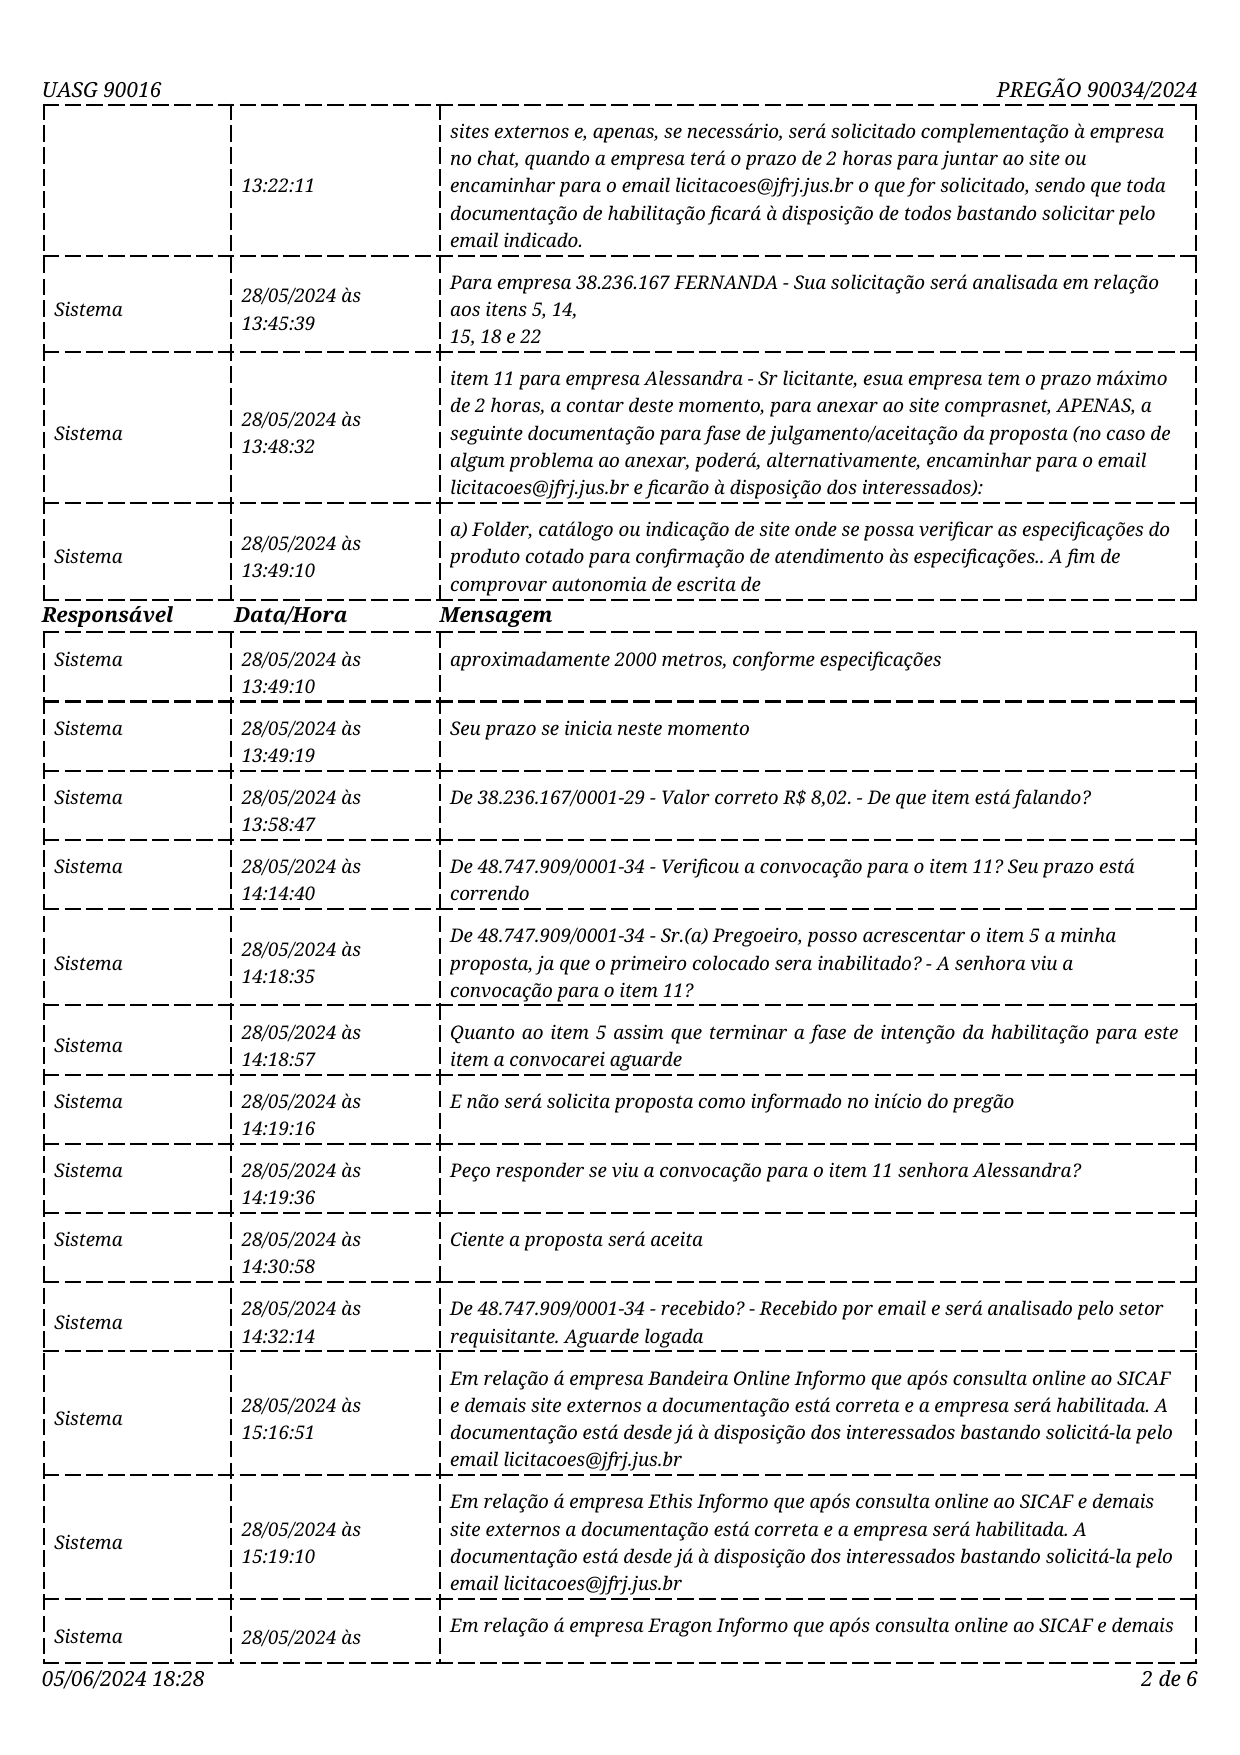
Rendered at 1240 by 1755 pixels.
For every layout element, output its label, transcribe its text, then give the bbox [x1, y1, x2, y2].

table_cell 28/05/2024 às 14:19:36 [231, 1143, 439, 1212]
table_cell De 48.747.909/0001-34 - Sr.(a) Pregoeiro, posso acrescentar o item 5 a minha proposta, ja que o primeiro colocado sera inabilitado? - A senhora viu a convocação para o item 11? [440, 908, 1196, 1004]
table_cell 28/05/2024 às 14:18:57 [231, 1004, 439, 1073]
table_cell 28/05/2024 às 14:14:40 [231, 839, 439, 908]
table_header Sistema [44, 631, 231, 700]
table_cell Sistema [44, 908, 231, 1004]
table_cell Sistema [44, 770, 231, 839]
text Responsável Data/Hora Mensagem [42, 601, 1200, 629]
table_cell Seu prazo se inicia neste momento [440, 700, 1196, 769]
table_cell Ciente a proposta será aceita [440, 1212, 1196, 1281]
table_cell item 11 para empresa Alessandra - Sr licitante, esua empresa tem o prazo máximo de 2 horas, a contar deste momento, para anexar ao site comprasnet, APENAS, a seguinte documentação para fase de julgamento/aceitação da proposta (no caso de algum problema ao anexar, poderá, alternativamente, encaminhar para o email licitacoes@jfrj.jus.br e ficarão à disposição dos interessados): [440, 351, 1196, 502]
table_header 28/05/2024 às 13:49:10 [231, 631, 439, 700]
table_cell 28/05/2024 às 14:30:58 [231, 1212, 439, 1281]
table_cell 28/05/2024 às 15:19:10 [231, 1474, 439, 1598]
table_cell a) Folder, catálogo ou indicação de site onde se possa verificar as especificações do produto cotado para confirmação de atendimento às especificações.. A fim de comprovar autonomia de escrita de [440, 502, 1196, 598]
table_cell Sistema [44, 1474, 231, 1598]
table_cell Em relação á empresa Eragon Informo que após consulta online ao SICAF e demais [440, 1598, 1196, 1662]
table_cell Quanto ao item 5 assim que terminar a fase de intenção da habilitação para este item a convocarei aguarde [440, 1004, 1196, 1073]
table_cell Peço responder se viu a convocação para o item 11 senhora Alessandra? [440, 1143, 1196, 1212]
table_cell Sistema [44, 1350, 231, 1474]
table_header aproximadamente 2000 metros, conforme especificações [440, 631, 1196, 700]
table_cell Sistema [44, 1598, 231, 1662]
table_cell Em relação á empresa Bandeira Online Informo que após consulta online ao SICAF e demais site externos a documentação está correta e a empresa será habilitada. A documentação está desde já à disposição dos interessados bastando solicitá-la pelo email licitacoes@jfrj.jus.br [440, 1350, 1196, 1474]
table_cell E não será solicita proposta como informado no início do pregão [440, 1074, 1196, 1143]
table_cell 28/05/2024 às 13:49:19 [231, 700, 439, 769]
table_cell 28/05/2024 às 15:16:51 [231, 1350, 439, 1474]
table_cell Sistema [44, 1212, 231, 1281]
table_cell Sistema [44, 502, 231, 598]
table_cell 28/05/2024 às 13:45:39 [231, 255, 439, 351]
table_cell Sistema [44, 255, 231, 351]
table_cell Em relação á empresa Ethis Informo que após consulta online ao SICAF e demais site externos a documentação está correta e a empresa será habilitada. A documentação está desde já à disposição dos interessados bastando solicitá-la pelo email licitacoes@jfrj.jus.br [440, 1474, 1196, 1598]
table_cell 28/05/2024 às 14:32:14 [231, 1281, 439, 1350]
table_cell 28/05/2024 às 13:48:32 [231, 351, 439, 502]
table_cell sites externos e, apenas, se necessário, será solicitado complementação à empresa no chat, quando a empresa terá o prazo de 2 horas para juntar ao site ou encaminhar para o email licitacoes@jfrj.jus.br o que for solicitado, sendo que toda documentação de habilitação ficará à disposição de todos bastando solicitar pelo email indicado. [440, 104, 1196, 254]
table_cell 28/05/2024 às 14:18:35 [231, 908, 439, 1004]
table_cell Sistema [44, 839, 231, 908]
table_cell 28/05/2024 às [231, 1598, 439, 1662]
table_cell Sistema [44, 1281, 231, 1350]
table_cell 28/05/2024 às 14:19:16 [231, 1074, 439, 1143]
table_cell Sistema [44, 1004, 231, 1073]
table_cell 28/05/2024 às 13:49:10 [231, 502, 439, 598]
table_cell 28/05/2024 às 13:58:47 [231, 770, 439, 839]
table_cell Sistema [44, 351, 231, 502]
table_cell De 48.747.909/0001-34 - recebido? - Recebido por email e será analisado pelo setor requisitante. Aguarde logada [440, 1281, 1196, 1350]
table_cell 13:22:11 [231, 104, 439, 254]
table_cell Sistema [44, 1074, 231, 1143]
table_cell Sistema [44, 1143, 231, 1212]
table_cell De 48.747.909/0001-34 - Verificou a convocação para o item 11? Seu prazo está correndo [440, 839, 1196, 908]
table_cell Sistema [44, 700, 231, 769]
table_cell Para empresa 38.236.167 FERNANDA - Sua solicitação será analisada em relação aos itens 5, 14, 15, 18 e 22 [440, 255, 1196, 351]
table_cell De 38.236.167/0001-29 - Valor correto R$ 8,02. - De que item está falando? [440, 770, 1196, 839]
table_cell [44, 104, 231, 254]
